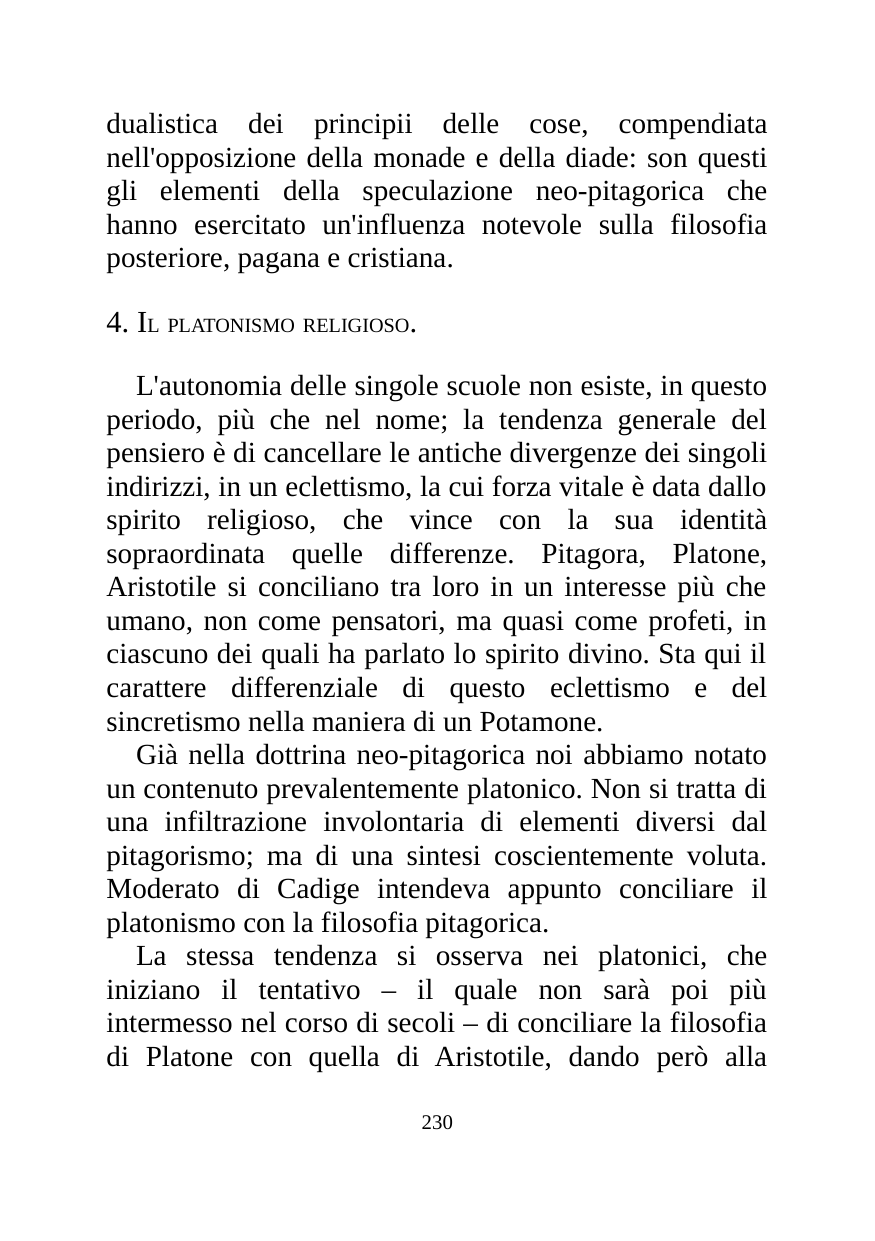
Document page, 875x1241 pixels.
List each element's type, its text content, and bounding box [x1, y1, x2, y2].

text dualistica dei principii delle cose, compendiata nell'opposizione della monade e della diade: son questi gli elementi della speculazione neo-pitagorica che hanno esercitato un'influenza notevole sulla filosofia posteriore, pagana e cristiana. [106, 106, 768, 274]
text La stessa tendenza si osserva nei platonici, che iniziano il tentativo – il quale non sarà poi più intermesso nel corso di secoli – di conciliare la filosofia di Platone con quella di Aristotile, dando però alla [106, 938, 768, 1073]
text Già nella dottrina neo-pitagorica noi abbiamo notato un contenuto prevalentemente platonico. Non si tratta di una infiltrazione involontaria di elementi diversi dal pitagorismo; ma di una sintesi coscientemente voluta. Moderato di Cadige intendeva appunto conciliare il platonismo con la filosofia pitagorica. [106, 737, 768, 938]
text L'autonomia delle singole scuole non esiste, in questo periodo, più che nel nome; la tendenza generale del pensiero è di cancellare le antiche divergenze dei singoli indirizzi, in un eclettismo, la cui forza vitale è data dallo spirito religioso, che vince con la sua identità sopraordinata quelle differenze. Pitagora, Platone, Aristotile si conciliano tra loro in un interesse più che umano, non come pensatori, ma quasi come profeti, in ciascuno dei quali ha parlato lo spirito divino. Sta qui il carattere differenziale di questo eclettismo e del sincretismo nella maniera di un Potamone. [106, 368, 768, 737]
subtitle 4. Il platonismo religioso. [106, 303, 768, 339]
